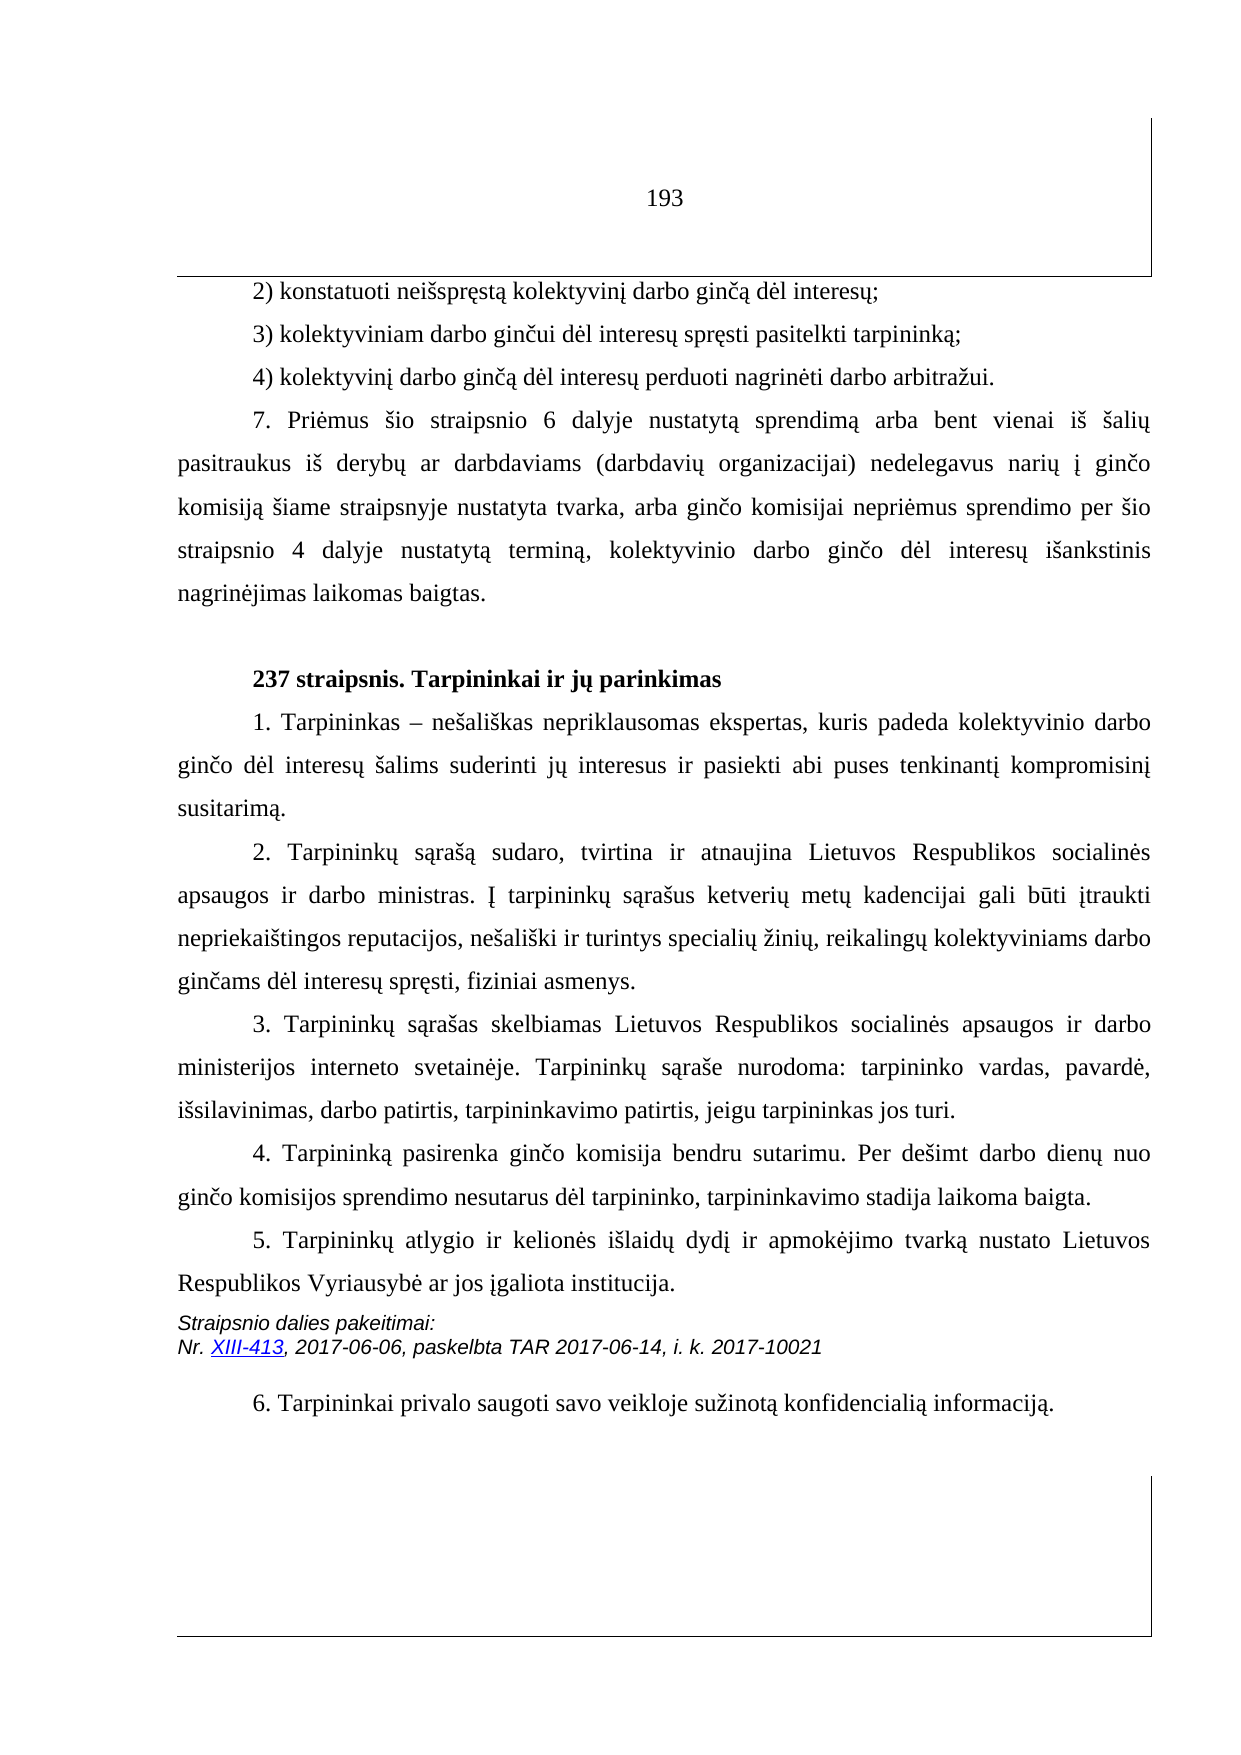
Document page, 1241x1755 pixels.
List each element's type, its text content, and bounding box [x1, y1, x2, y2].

text Straipsnio dalies pakeitimai: [177, 1311, 1152, 1335]
text 6. Tarpininkai privalo saugoti savo veikloje sužinotą konfidencialią informaciją. [177, 1388, 1152, 1416]
text 3. Tarpininkų sąrašas skelbiamas Lietuvos Respublikos socialinės apsaugos ir darbo ministerijos interneto svetainėje. Tarpininkų sąraše nurodoma: tarpininko vardas, pavardė, išsilavinimas, darbo patirtis, tarpininkavimo patirtis, jeigu tarpininkas jos turi. [177, 1009, 1152, 1124]
text 2. Tarpininkų sąrašą sudaro, tvirtina ir atnaujina Lietuvos Respublikos socialinės apsaugos ir darbo ministras. Į tarpininkų sąrašus ketverių metų kadencijai gali būti įtraukti nepriekaištingos reputacijos, nešališki ir turintys specialių žinių, reikalingų kolektyviniams darbo ginčams dėl interesų spręsti, fiziniai asmenys. [177, 837, 1152, 995]
subtitle 237 straipsnis. Tarpininkai ir jų parinkimas [177, 664, 1152, 693]
text 1. Tarpininkas – nešališkas nepriklausomas ekspertas, kuris padeda kolektyvinio darbo ginčo dėl interesų šalims suderinti jų interesus ir pasiekti abi puses tenkinantį kompromisinį susitarimą. [177, 707, 1152, 822]
text 7. Priėmus šio straipsnio 6 dalyje nustatytą sprendimą arba bent vienai iš šalių pasitraukus iš derybų ar darbdaviams (darbdavių organizacijai) nedelegavus narių į ginčo komisiją šiame straipsnyje nustatyta tvarka, arba ginčo komisijai nepriėmus sprendimo per šio straipsnio 4 dalyje nustatytą terminą, kolektyvinio darbo ginčo dėl interesų išankstinis nagrinėjimas laikomas baigtas. [177, 405, 1152, 607]
text 3) kolektyviniam darbo ginčui dėl interesų spręsti pasitelkti tarpininką; [177, 319, 1152, 348]
text Nr. XIII-413, 2017-06-06, paskelbta TAR 2017-06-14, i. k. 2017-10021 [177, 1335, 1152, 1359]
text 4. Tarpininką pasirenka ginčo komisija bendru sutarimu. Per dešimt darbo dienų nuo ginčo komisijos sprendimo nesutarus dėl tarpininko, tarpininkavimo stadija laikoma baigta. [177, 1138, 1152, 1210]
text 4) kolektyvinį darbo ginčą dėl interesų perduoti nagrinėti darbo arbitražui. [177, 362, 1152, 391]
text 5. Tarpininkų atlygio ir kelionės išlaidų dydį ir apmokėjimo tvarką nustato Lietuvos Respublikos Vyriausybė ar jos įgaliota institucija. [177, 1225, 1152, 1297]
text 2) konstatuoti neišspręstą kolektyvinį darbo ginčą dėl interesų; [177, 276, 1152, 305]
